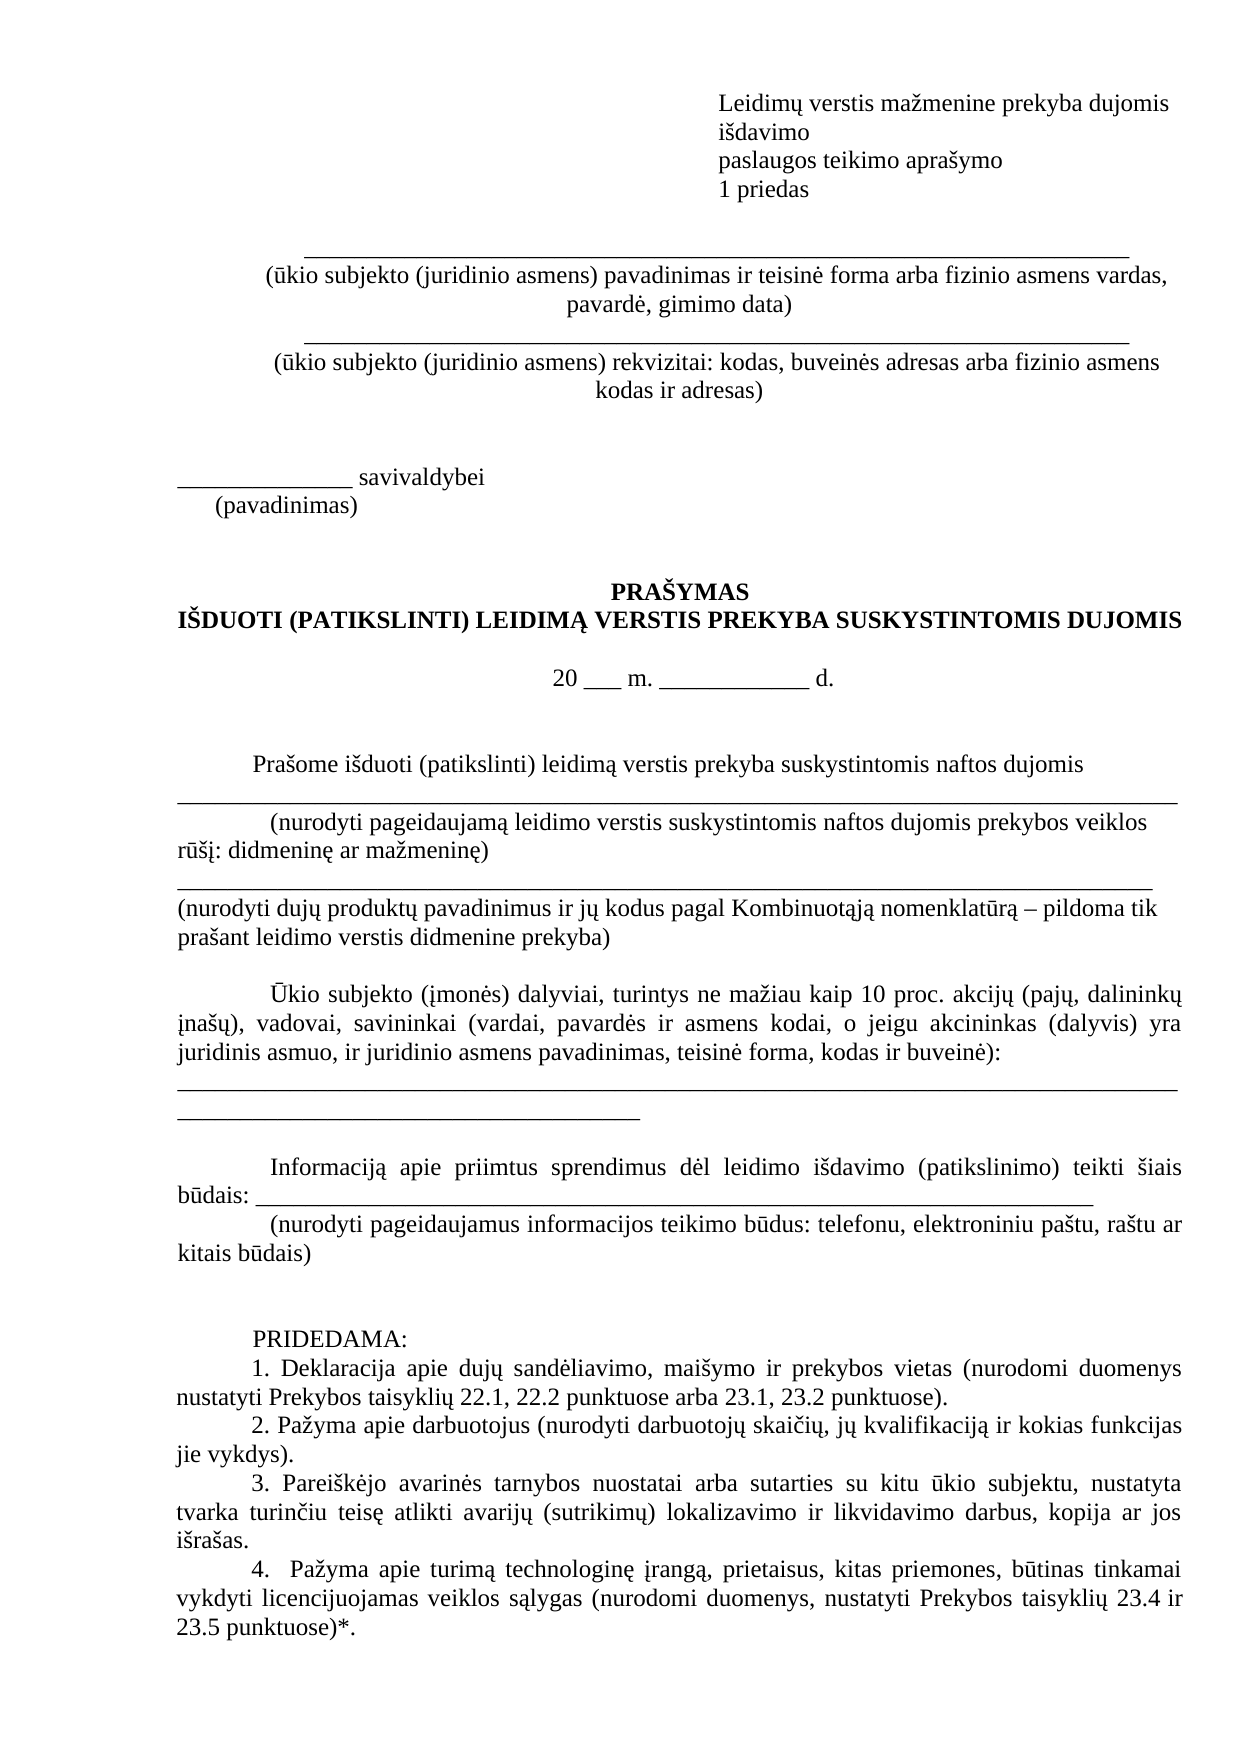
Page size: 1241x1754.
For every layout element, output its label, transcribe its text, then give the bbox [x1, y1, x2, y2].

text (nurodyti pageidaujamą leidimo verstis suskystintomis naftos dujomis prekybos veiklos rūšį: didmeninę ar mažmeninę) [177, 807, 1181, 864]
text (nurodyti pageidaujamus informacijos teikimo būdus: telefonu, elektroniniu paštu, raštu ar kitais būdais) [177, 1209, 1183, 1267]
text PRIDEDAMA: [177, 1324, 1183, 1353]
text (pavadinimas) [177, 490, 1181, 519]
text Ūkio subjekto (įmonės) dalyviai, turintys ne mažiau kaip 10 proc. akcijų (pajų, dalininkų įnašų), vadovai, savininkai (vardai, pavardės ir asmens kodai, o jeigu akcininkas (dalyvis) yra juridinis asmuo, ir juridinio asmens pavadinimas, teisinė forma, kodas ir buveinė): [177, 979, 1183, 1065]
text IŠDUOTI (PATIKSLINTI) LEIDIMĄ VERSTIS PREKYBA SUSKYSTINTOMIS DUJOMIS [177, 605, 1183, 634]
text paslaugos teikimo aprašymo [718, 145, 1181, 174]
text (ūkio subjekto (juridinio asmens) pavadinimas ir teisinė forma arba fizinio asmens vardas, pavardė, gimimo data) [177, 260, 1181, 318]
text __________________________________________________________________ [177, 232, 1181, 260]
text 1. Deklaracija apie dujų sandėliavimo, maišymo ir prekybos vietas (nurodomi duomenys nustatyti Prekybos taisyklių 22.1, 22.2 punktuose arba 23.1, 23.2 punktuose). [176, 1353, 1183, 1410]
text 1 priedas [718, 174, 1181, 203]
text ______________________________________________________________________________ [177, 864, 1183, 893]
text ________________________________________________________________________________ [177, 778, 1183, 807]
text ________________________________________________________________________________ [177, 1065, 1183, 1094]
text 20 ___ m. ____________ d. [459, 663, 1183, 692]
text (nurodyti dujų produktų pavadinimus ir jų kodus pagal Kombinuotąją nomenklatūrą – pildoma tik prašant leidimo verstis didmenine prekyba) [177, 893, 1181, 950]
text Prašome išduoti (patikslinti) leidimą verstis prekyba suskystintomis naftos dujomis [177, 749, 1181, 778]
text (ūkio subjekto (juridinio asmens) rekvizitai: kodas, buveinės adresas arba fizinio asmens kodas ir adresas) [177, 347, 1181, 404]
text PRAŠYMAS [177, 577, 1183, 605]
text 2. Pažyma apie darbuotojus (nurodyti darbuotojų skaičių, jų kvalifikaciją ir kokias funkcijas jie vykdys). [176, 1410, 1183, 1468]
text ______________ savivaldybei [177, 462, 1181, 490]
text _____________________________________ [177, 1094, 1183, 1123]
text 4. Pažyma apie turimą technologinę įrangą, prietaisus, kitas priemones, būtinas tinkamai vykdyti licencijuojamas veiklos sąlygas (nurodomi duomenys, nustatyti Prekybos taisyklių 23.4 ir 23.5 punktuose)*. [176, 1554, 1183, 1640]
text __________________________________________________________________ [177, 318, 1181, 347]
text 3. Pareiškėjo avarinės tarnybos nuostatai arba sutarties su kitu ūkio subjektu, nustatyta tvarka turinčiu teisę atlikti avarijų (sutrikimų) lokalizavimo ir likvidavimo darbus, kopija ar jos išrašas. [176, 1468, 1183, 1554]
text Informaciją apie priimtus sprendimus dėl leidimo išdavimo (patikslinimo) teikti šiais būdais: ___________________________________________________________________ [177, 1152, 1183, 1209]
text Leidimų verstis mažmenine prekyba dujomis išdavimo [718, 88, 1181, 145]
